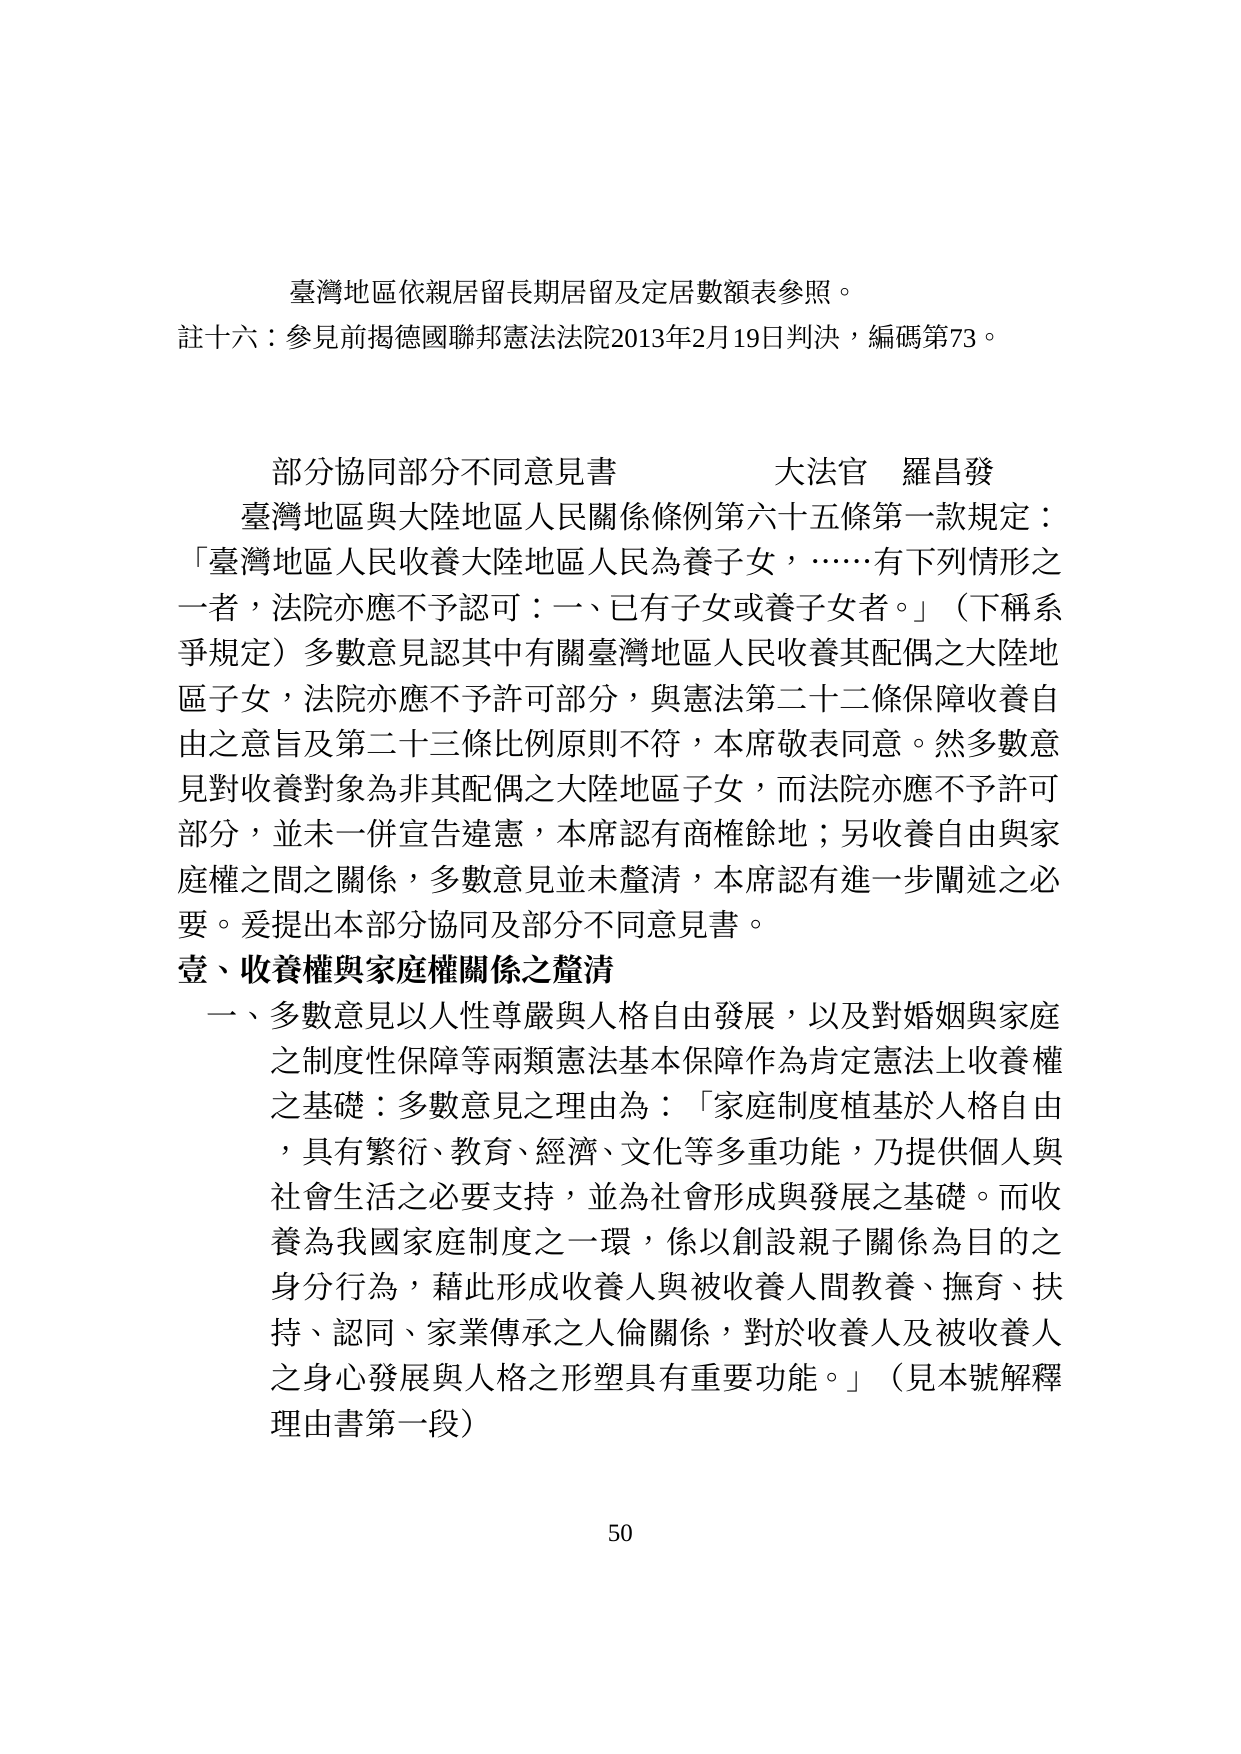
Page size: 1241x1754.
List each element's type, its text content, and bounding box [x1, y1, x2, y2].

text 註十六：參見前揭德國聯邦憲法法院2013年2月19日判決，編碼第73。 [177, 311, 1063, 356]
text 部分協同部分不同意見書 大法官 羅昌發 [272, 447, 996, 492]
text 壹、收養權與家庭權關係之釐清 [177, 946, 1063, 991]
text 臺灣地區依親居留長期居留及定居數額表參照。 [177, 266, 1063, 311]
text 一、多數意見以人性尊嚴與人格自由發展，以及對婚姻與家庭之制度性保障等兩類憲法基本保障作為肯定憲法上收養權之基礎：多數意見之理由為：「家庭制度植基於人格自由，具有繁衍、教育、經濟、文化等多重功能，乃提供個人與社會生活之必要支持，並為社會形成與發展之基礎。而收養為我國家庭制度之一環，係以創設親子關係為目的之身分行為，藉此形成收養人與被收養人間教養、撫育、扶持、認同、家業傳承之人倫關係，對於收養人及被收養人之身心發展與人格之形塑具有重要功能。」（見本號解釋理由書第一段） [206, 991, 1063, 1444]
text 臺灣地區與大陸地區人民關係條例第六十五條第一款規定：「臺灣地區人民收養大陸地區人民為養子女，……有下列情形之一者，法院亦應不予認可：一、已有子女或養子女者。」（下稱系爭規定）多數意見認其中有關臺灣地區人民收養其配偶之大陸地區子女，法院亦應不予許可部分，與憲法第二十二條保障收養自由之意旨及第二十三條比例原則不符，本席敬表同意。然多數意見對收養對象為非其配偶之大陸地區子女，而法院亦應不予許可部分，並未一併宣告違憲，本席認有商榷餘地；另收養自由與家庭權之間之關係，多數意見並未釐清，本席認有進一步闡述之必要。爰提出本部分協同及部分不同意見書。 [177, 492, 1063, 946]
